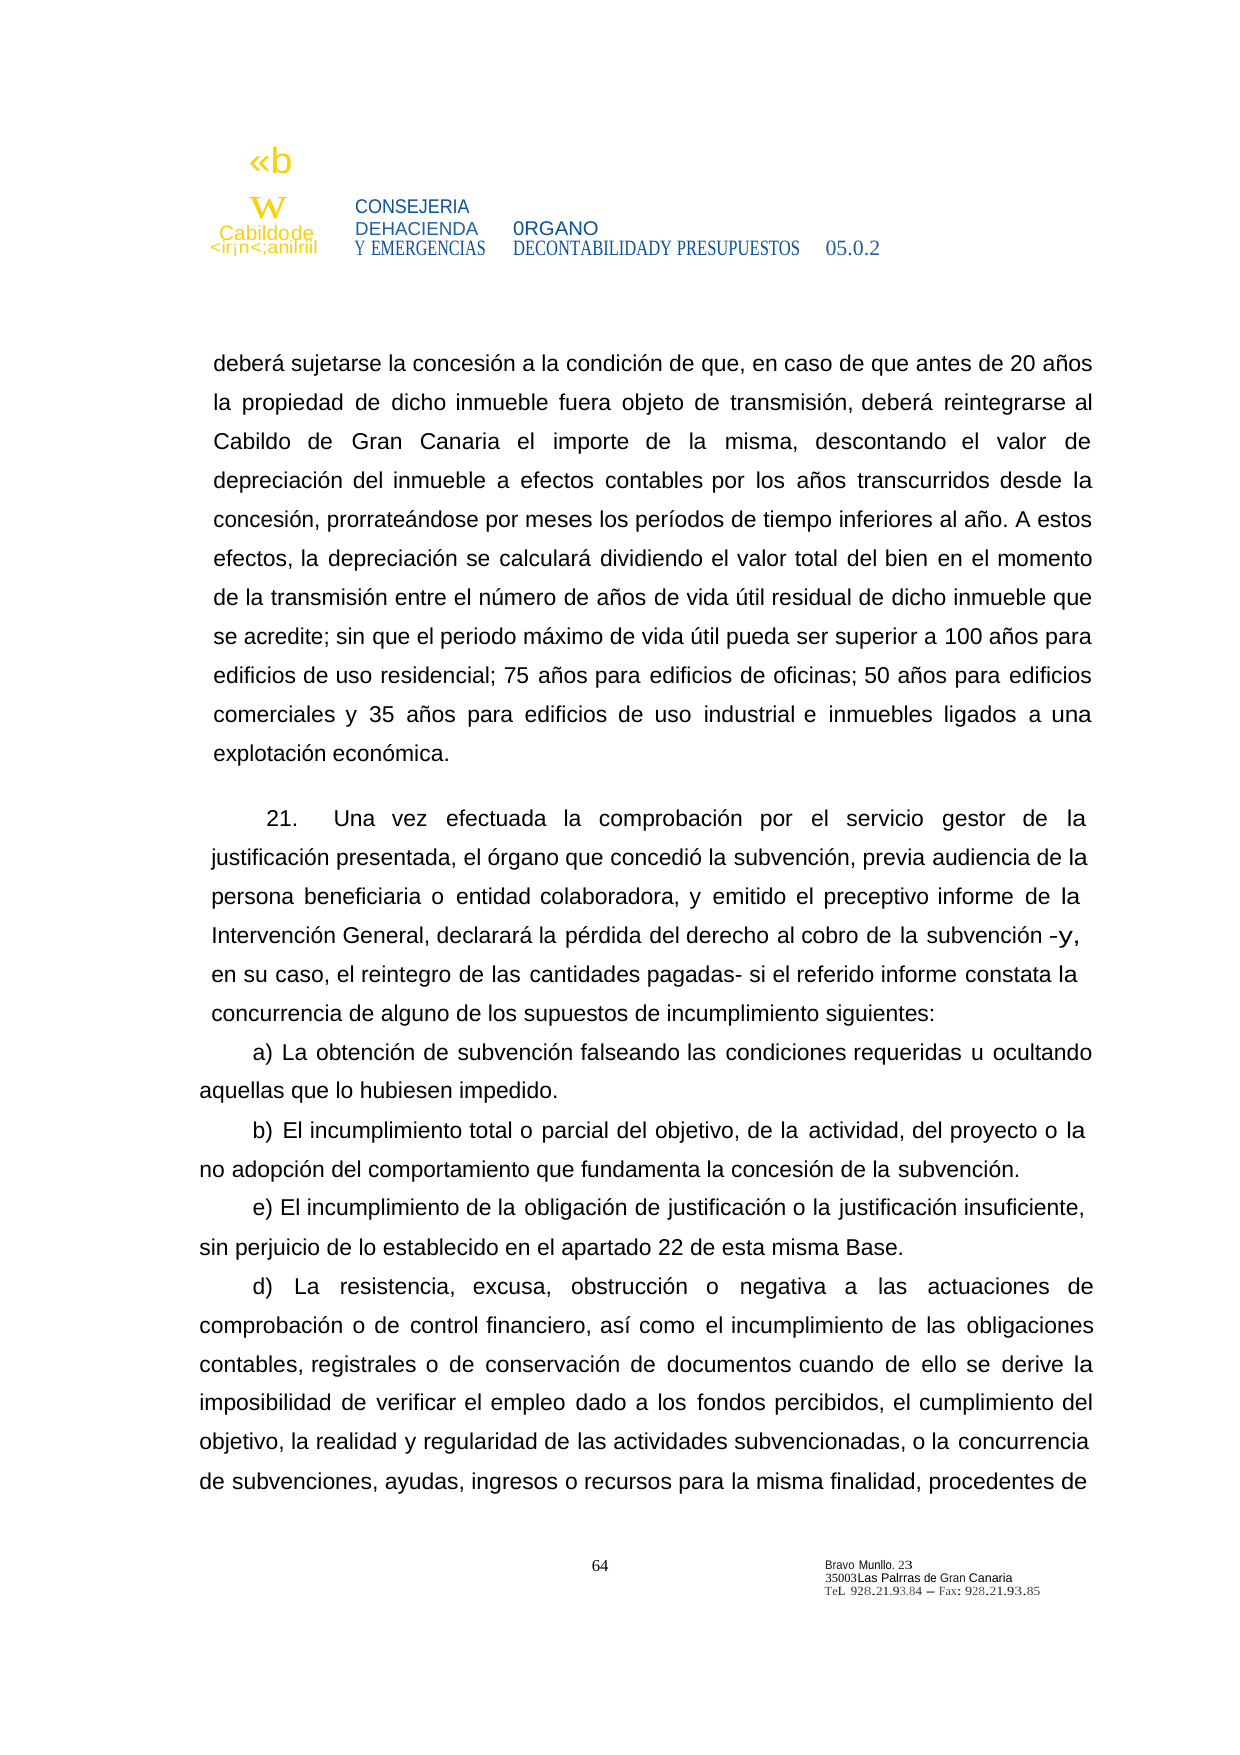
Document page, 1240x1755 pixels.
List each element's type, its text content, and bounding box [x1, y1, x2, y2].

text a) La obtención de subvención falseando las condiciones requeridas u ocultando aquellas que lo hubiesen impedido. [199, 1039, 1093, 1103]
text deberá sujetarse la concesión a la condición de que, en caso de que antes de 20 años la propiedad de dicho inmueble fuera objeto de transmisión, deberá reintegrarse al Cabildo de Gran Canaria el importe de la misma, descontando el valor de depreciación del inmueble a efectos contables por los años transcurridos desde la concesión, prorrateándose por meses los períodos de tiempo inferiores al año. A estos efectos, la depreciación se calculará dividiendo el valor total del bien en el momento de la transmisión entre el número de años de vida útil residual de dicho inmueble que se acredite; sin que el periodo máximo de vida útil pueda ser superior a 100 años para edificios de uso residencial; 75 años para edificios de oficinas; 50 años para edificios comerciales y 35 años para edificios de uso industrial e inmuebles ligados a una explotación económica. [213, 350, 1093, 766]
text e) El incumplimiento de la obligación de justificación o la justificación insuficiente, [252, 1195, 1240, 1221]
text 64 Bravo Munllo. 23 [592, 1556, 1240, 1574]
text TeL 928.21.93.84 - Fax: 928.21.93.85 [824, 1585, 1240, 1598]
text sin perjuicio de lo establecido en el apartado 22 de esta misma Base. [199, 1234, 1240, 1260]
text de subvenciones, ayudas, ingresos o recursos para la misma finalidad, procedentes de [199, 1467, 1240, 1493]
text 35003Las Palrras de Gran Canaria [825, 1574, 1240, 1585]
text 21. Una vez efectuada la comprobación por el servicio gestor de la justificación presentada, el órgano que concedió la subvención, previa audiencia de la persona beneficiaria o entidad colaboradora, y emitido el preceptivo informe de la Intervención General, declarará la pérdida del derecho al cobro de la subvención -y, en su caso, el reintegro de las cantidades pagadas- si el referido informe constata la concurrencia de alguno de los supuestos de incumplimiento siguientes: [211, 805, 1094, 1026]
text b) El incumplimiento total o parcial del objetivo, de la actividad, del proyecto o la no adopción del comportamiento que fundamenta la concesión de la subvención. [199, 1117, 1085, 1182]
text d) La resistencia, excusa, obstrucción o negativa a las actuaciones de comprobación o de control financiero, así como el incumplimiento de las obligaciones contables, registrales o de conservación de documentos cuando de ello se derive la imposibilidad de verificar el empleo dado a los fondos percibidos, el cumplimiento del objetivo, la realidad y regularidad de las actividades subvencionadas, o la concurrencia [199, 1273, 1094, 1454]
